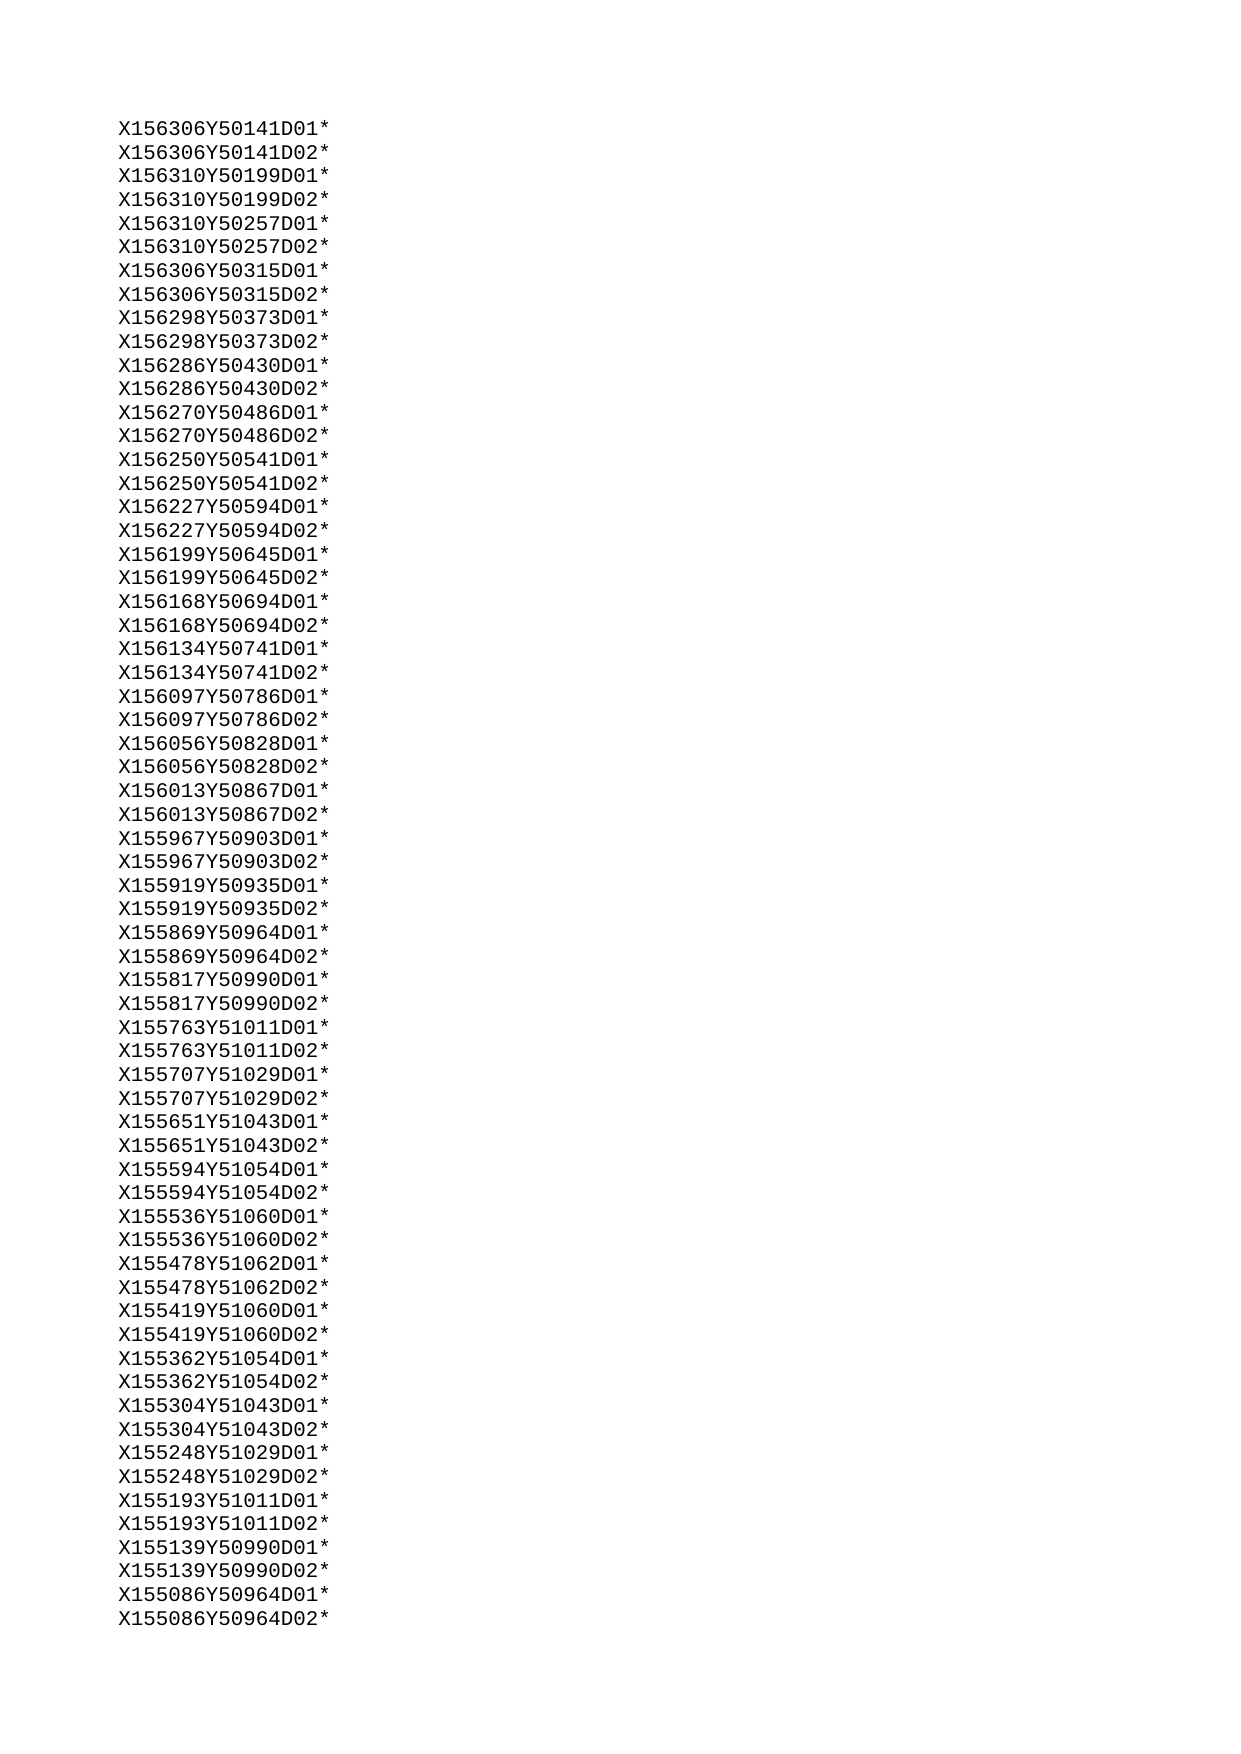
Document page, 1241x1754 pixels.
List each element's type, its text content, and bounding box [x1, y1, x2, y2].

text X156056Y50828D01* [118, 733, 1122, 757]
text X156097Y50786D01* [118, 686, 1122, 709]
text X156134Y50741D02* [118, 662, 1122, 686]
text X155139Y50990D01* [118, 1537, 1122, 1561]
text X155304Y51043D02* [118, 1419, 1122, 1442]
text X155651Y51043D01* [118, 1111, 1122, 1135]
text X155478Y51062D01* [118, 1253, 1122, 1277]
text X155707Y51029D02* [118, 1088, 1122, 1111]
text X156310Y50257D02* [118, 236, 1122, 260]
text X156310Y50257D01* [118, 213, 1122, 236]
text X155193Y51011D01* [118, 1489, 1122, 1513]
text X156250Y50541D02* [118, 473, 1122, 496]
text X156056Y50828D02* [118, 757, 1122, 780]
text X155419Y51060D01* [118, 1300, 1122, 1324]
text X155763Y51011D01* [118, 1017, 1122, 1040]
text X156270Y50486D02* [118, 426, 1122, 449]
text X156134Y50741D01* [118, 638, 1122, 662]
text X155419Y51060D02* [118, 1324, 1122, 1348]
text X155651Y51043D02* [118, 1135, 1122, 1158]
text X156168Y50694D01* [118, 591, 1122, 615]
text X155869Y50964D01* [118, 922, 1122, 946]
text X155594Y51054D01* [118, 1158, 1122, 1182]
text X155536Y51060D01* [118, 1206, 1122, 1229]
text X155594Y51054D02* [118, 1182, 1122, 1206]
text X155362Y51054D02* [118, 1371, 1122, 1395]
text X156270Y50486D01* [118, 402, 1122, 426]
text X155248Y51029D02* [118, 1466, 1122, 1489]
text X155536Y51060D02* [118, 1229, 1122, 1253]
text X155139Y50990D02* [118, 1561, 1122, 1584]
text X156199Y50645D02* [118, 567, 1122, 591]
text X155967Y50903D02* [118, 851, 1122, 875]
text X155763Y51011D02* [118, 1040, 1122, 1064]
text X155919Y50935D01* [118, 875, 1122, 898]
text X155248Y51029D01* [118, 1442, 1122, 1466]
text X156286Y50430D01* [118, 354, 1122, 378]
text X155707Y51029D01* [118, 1064, 1122, 1088]
text X156097Y50786D02* [118, 709, 1122, 733]
text X156199Y50645D01* [118, 544, 1122, 567]
text X155478Y51062D02* [118, 1277, 1122, 1300]
text X155362Y51054D01* [118, 1348, 1122, 1371]
text X156227Y50594D01* [118, 496, 1122, 520]
text X156298Y50373D01* [118, 307, 1122, 331]
text X155086Y50964D02* [118, 1608, 1122, 1631]
text X155817Y50990D01* [118, 969, 1122, 993]
text X156013Y50867D02* [118, 804, 1122, 827]
text X155817Y50990D02* [118, 993, 1122, 1017]
text X155193Y51011D02* [118, 1513, 1122, 1537]
text X156306Y50315D02* [118, 284, 1122, 307]
text X156250Y50541D01* [118, 449, 1122, 473]
text X155304Y51043D01* [118, 1395, 1122, 1419]
text X155967Y50903D01* [118, 827, 1122, 851]
text X156298Y50373D02* [118, 331, 1122, 354]
text X156286Y50430D02* [118, 378, 1122, 402]
text X156310Y50199D02* [118, 189, 1122, 213]
text X156310Y50199D01* [118, 165, 1122, 189]
text X156306Y50141D02* [118, 142, 1122, 165]
text X156013Y50867D01* [118, 780, 1122, 804]
text X156306Y50141D01* [118, 118, 1122, 142]
text X156227Y50594D02* [118, 520, 1122, 544]
text X155919Y50935D02* [118, 898, 1122, 922]
text X155869Y50964D02* [118, 946, 1122, 969]
text X156306Y50315D01* [118, 260, 1122, 284]
text X156168Y50694D02* [118, 615, 1122, 638]
text X155086Y50964D01* [118, 1584, 1122, 1608]
